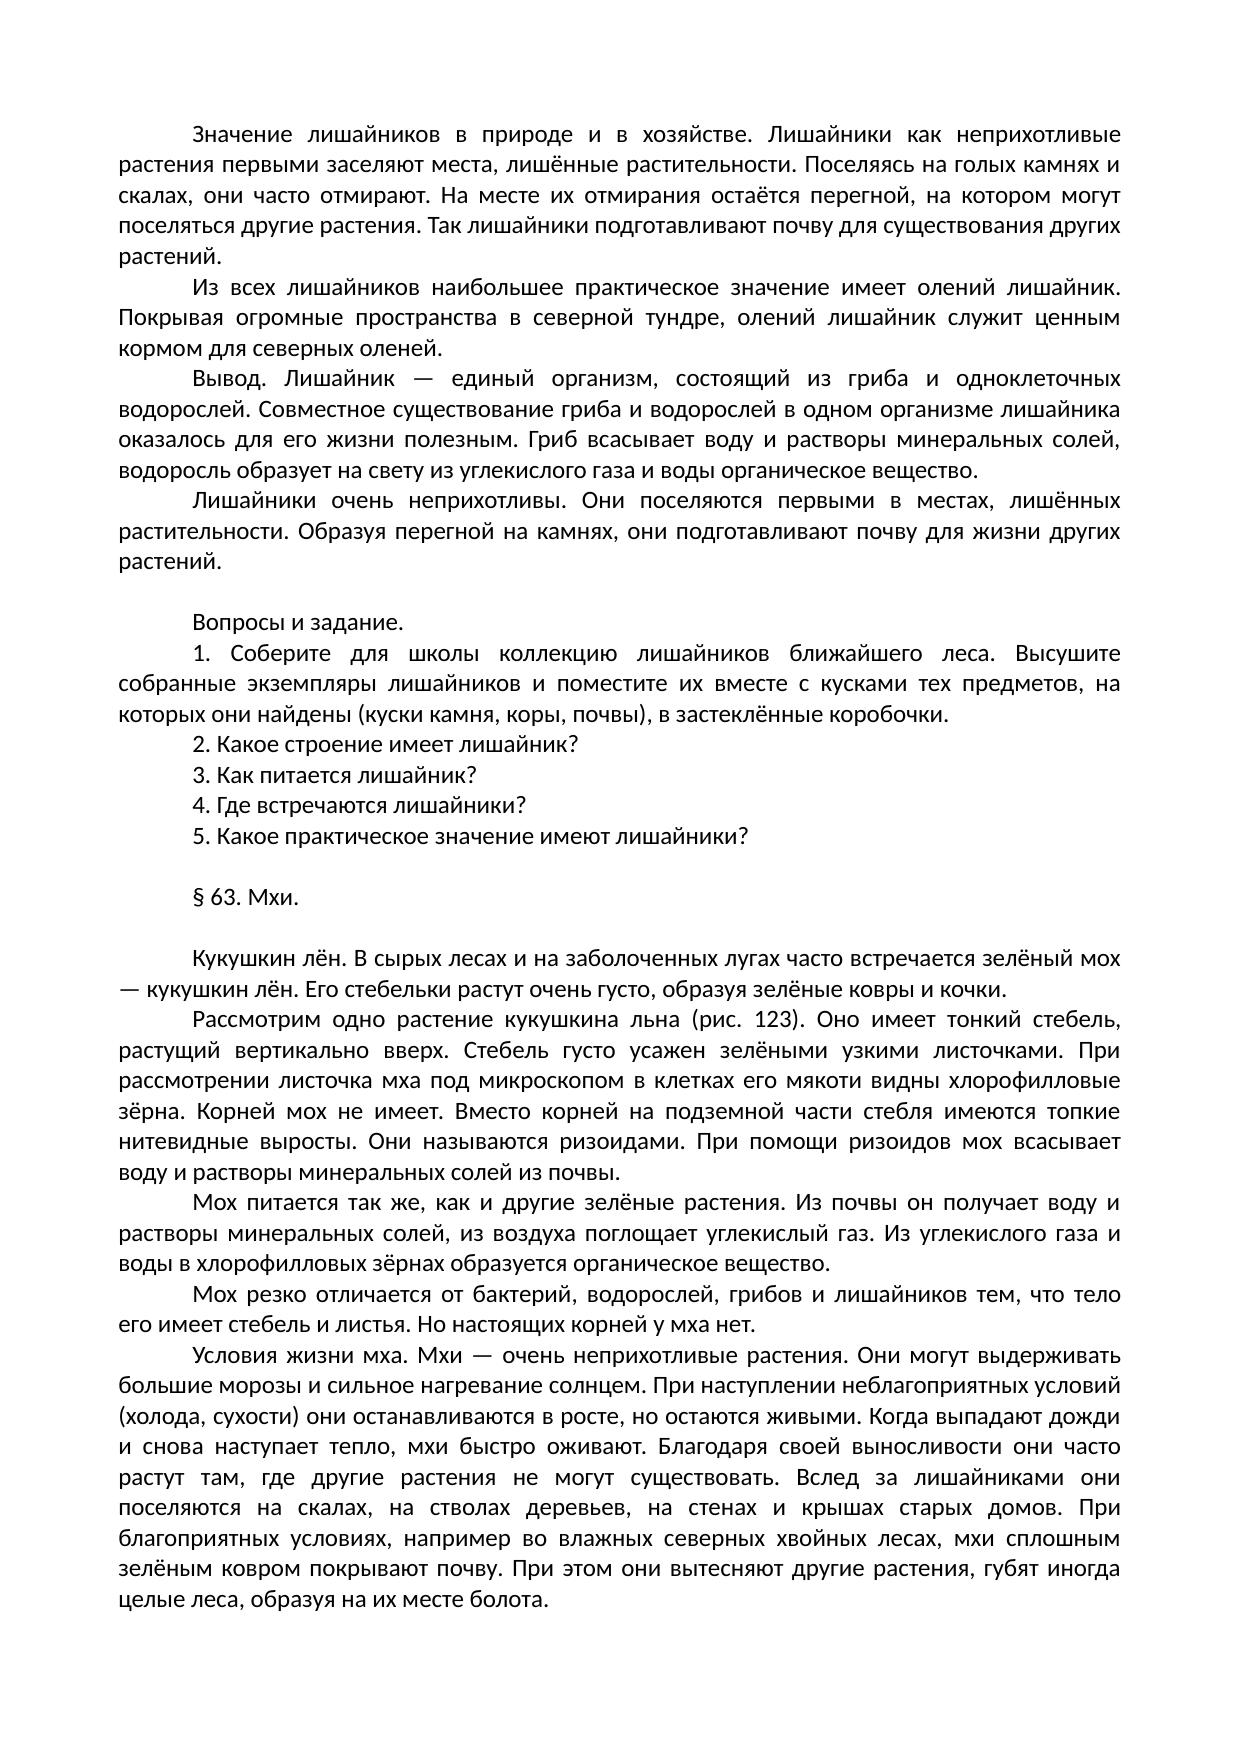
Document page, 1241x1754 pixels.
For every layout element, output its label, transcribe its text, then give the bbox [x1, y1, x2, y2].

text Рассмотрим одно растение кукушкина льна (рис. 123). Оно имеет тонкий стебель, растущий вертикально вверх. Стебель густо усажен зелёными узкими листочками. При рассмотрении листочка мха под микроскопом в клетках его мякоти видны хлорофилловые зёрна. Корней мох не имеет. Вместо корней на подземной части стебля имеются топкие нитевидные выросты. Они называются ризоидами. При помощи ризоидов мох всасывает воду и растворы минеральных солей из почвы. [118, 1003, 1122, 1186]
text Мох резко отличается от бактерий, водорослей, грибов и лишайников тем, что тело его имеет стебель и листья. Но настоящих корней у мха нет. [118, 1278, 1122, 1339]
text Мох питается так же, как и другие зелёные растения. Из почвы он получает воду и растворы минеральных солей, из воздуха поглощает углекислый газ. Из углекислого газа и воды в хлорофилловых зёрнах образуется органическое вещество. [118, 1186, 1122, 1278]
text 1. Соберите для школы коллекцию лишайников ближайшего леса. Высушите собранные экземпляры лишайников и поместите их вместе с кусками тех предметов, на которых они найдены (куски камня, коры, почвы), в застеклённые коробочки. [118, 637, 1122, 728]
text Кукушкин лён. В сырых лесах и на заболоченных лугах часто встречается зелёный мох — кукушкин лён. Его стебельки растут очень густо, образуя зелёные ковры и кочки. [118, 942, 1122, 1003]
text Условия жизни мха. Мхи — очень неприхотливые растения. Они могут выдерживать большие морозы и сильное нагревание солнцем. При наступлении неблагоприятных условий (холода, сухости) они останавливаются в росте, но остаются живыми. Когда выпадают дожди и снова наступает тепло, мхи быстро оживают. Благодаря своей выносливости они часто растут там, где другие растения не могут существовать. Вслед за лишайниками они поселяются на скалах, на стволах деревьев, на стенах и крышах старых домов. При благоприятных условиях, например во влажных северных хвойных лесах, мхи сплошным зелёным ковром покрывают почву. При этом они вытесняют другие растения, губят иногда целые леса, образуя на их месте болота. [118, 1339, 1122, 1614]
text 2. Какое строение имеет лишайник? [118, 728, 1122, 759]
text Значение лишайников в природе и в хозяйстве. Лишайники как неприхотливые растения первыми заселяют места, лишённые растительности. Поселяясь на голых камнях и скалах, они часто отмирают. На месте их отмирания остаётся перегной, на котором могут поселяться другие растения. Так лишайники подготавливают почву для существования других растений. [118, 118, 1122, 271]
text Вывод. Лишайник — единый организм, состоящий из гриба и одноклеточных водорослей. Совместное существование гриба и водорослей в одном организме лишайника оказалось для его жизни полезным. Гриб всасывает воду и растворы минеральных солей, водоросль образует на свету из углекислого газа и воды органическое вещество. [118, 362, 1122, 484]
text § 63. Мхи. [118, 881, 1122, 912]
text 4. Где встречаются лишайники? [118, 789, 1122, 820]
text 5. Какое практическое значение имеют лишайники? [118, 820, 1122, 851]
text Из всех лишайников наибольшее практическое значение имеет олений лишайник. Покрывая огромные пространства в северной тундре, олений лишайник служит ценным кормом для северных оленей. [118, 271, 1122, 362]
text Вопросы и задание. [118, 606, 1122, 637]
text Лишайники очень неприхотливы. Они поселяются первыми в местах, лишённых растительности. Образуя перегной на камнях, они подготавливают почву для жизни других растений. [118, 484, 1122, 576]
text 3. Как питается лишайник? [118, 759, 1122, 789]
